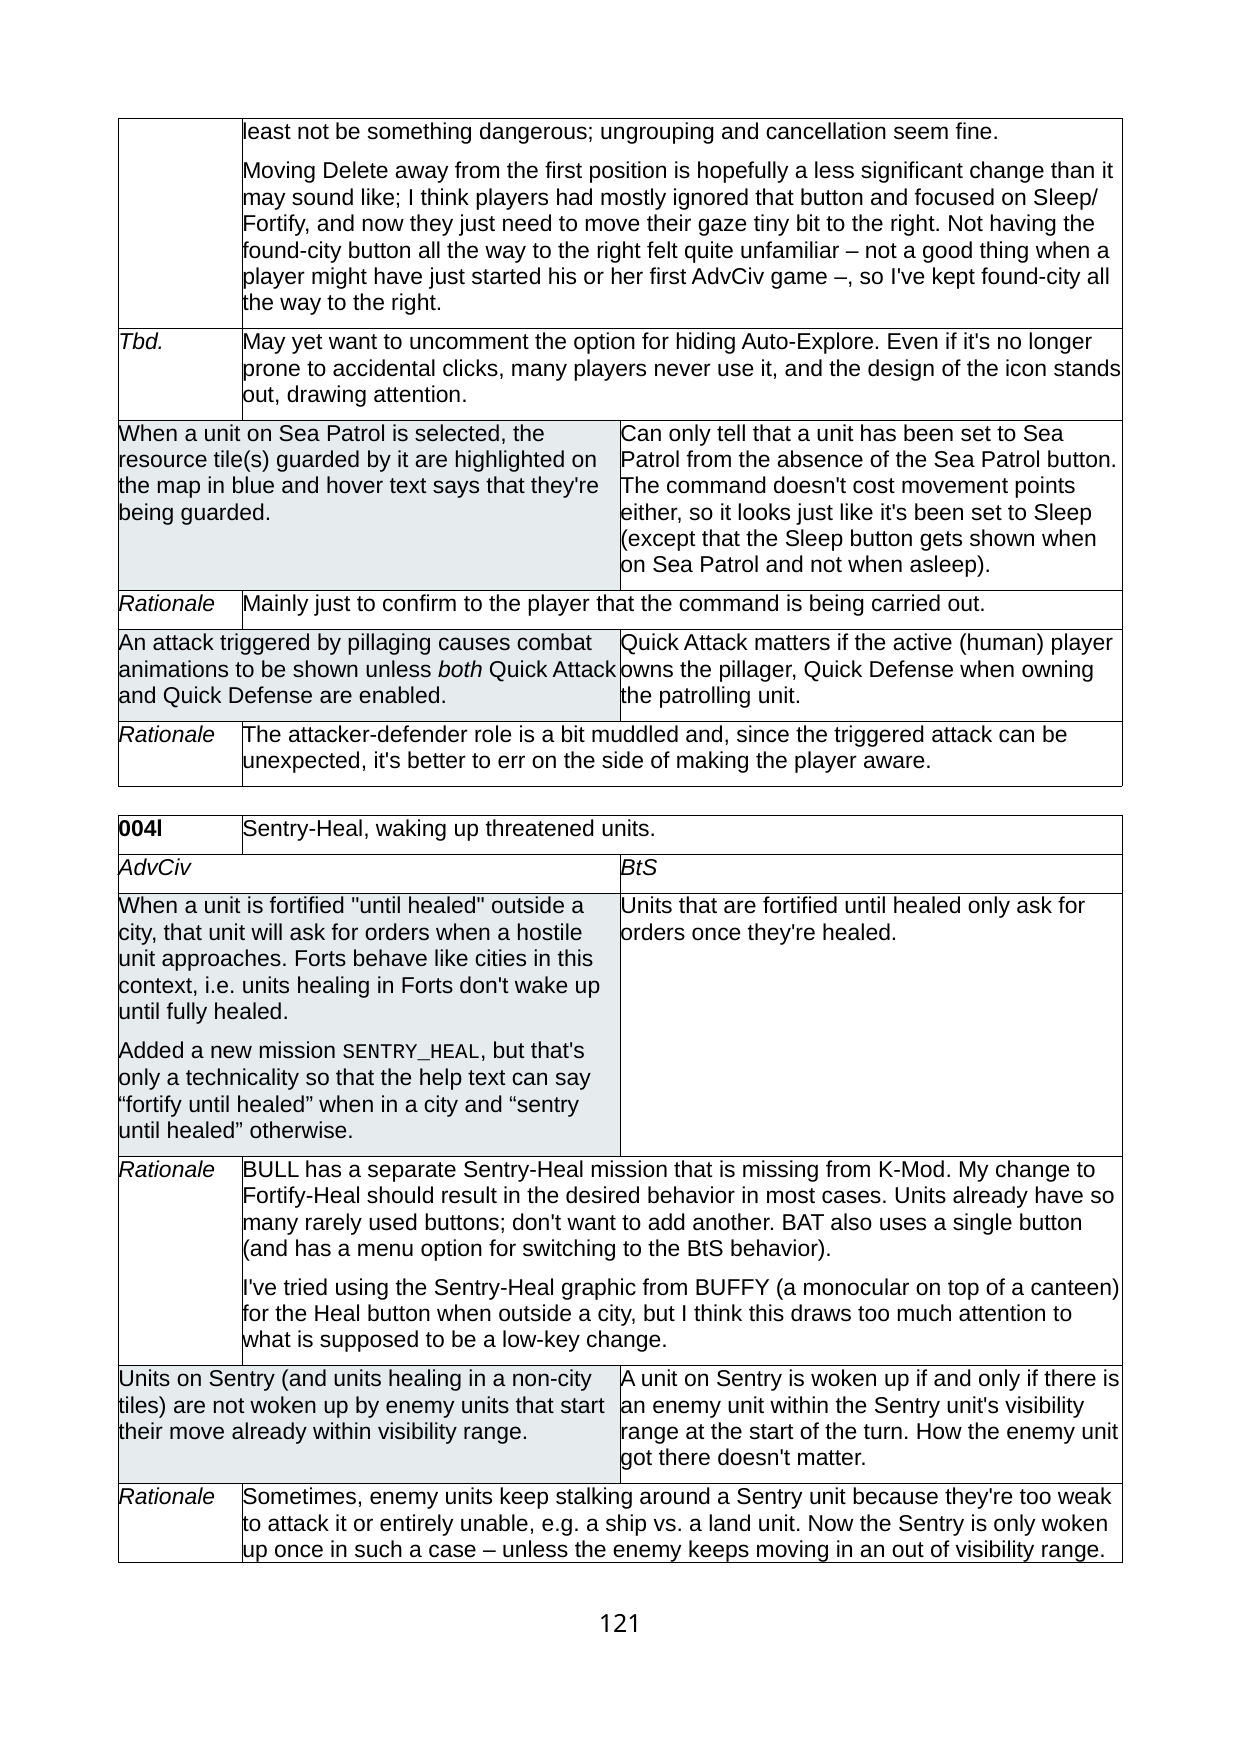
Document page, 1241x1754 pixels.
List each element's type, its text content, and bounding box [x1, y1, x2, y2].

table_cell Units that are fortified until healed only ask for orders once they're healed. [621, 894, 1122, 1156]
table_cell least not be something dangerous; ungrouping and cancellation seem fine. Moving Delete away from the first position is hopefully a less significant change than it may sound like; I think players had mostly ignored that button and focused on Sleep/ Fortify, and now they just need to move their gaze tiny bit to the right. Not having the found-city button all the way to the right felt quite unfamiliar – not a good thing when a player might have just started his or her first AdvCiv game –, so I've kept found-city all the way to the right. [243, 119, 1122, 328]
table_cell Rationale [119, 591, 242, 629]
table_cell BULL has a separate Sentry-Heal mission that is missing from K-Mod. My change to Fortify-Heal should result in the desired behavior in most cases. Units already have so many rarely used buttons; don't want to add another. BAT also uses a single button (and has a menu option for switching to the BtS behavior). I've tried using the Sentry-Heal graphic from BUFFY (a monocular on top of a canteen) for the Heal button when outside a city, but I think this draws too much attention to what is supposed to be a low-key change. [243, 1157, 1122, 1365]
table_cell AdvCiv [119, 855, 620, 892]
table_cell BtS [621, 855, 1122, 892]
table_cell The attacker-defender role is a bit muddled and, since the triggered attack can be unexpected, it's better to err on the side of making the player aware. [243, 722, 1122, 786]
table_cell May yet want to uncomment the option for hiding Auto-Explore. Even if it's no longer prone to accidental clicks, many players never use it, and the design of the icon stands out, drawing attention. [243, 329, 1122, 419]
table_cell When a unit is fortified "until healed" outside a city, that unit will ask for orders when a hostile unit approaches. Forts behave like cities in this context, i.e. units healing in Forts don't wake up until fully healed. Added a new mission SENTRY_HEAL, but that's only a technicality so that the help text can say “fortify until healed” when in a city and “sentry until healed” otherwise. [119, 894, 620, 1156]
table_header 004l [119, 816, 242, 853]
table_cell Sometimes, enemy units keep stalking around a Sentry unit because they're too weak to attack it or entirely unable, e.g. a ship vs. a land unit. Now the Sentry is only woken up once in such a case – unless the enemy keeps moving in an out of visibility range. [243, 1484, 1122, 1562]
table_cell Quick Attack matters if the active (human) player owns the pillager, Quick Defense when owning the patrolling unit. [621, 630, 1122, 721]
table_cell Rationale [119, 1484, 242, 1562]
table_cell [119, 119, 242, 328]
table_cell A unit on Sentry is woken up if and only if there is an enemy unit within the Sentry unit's visibility range at the start of the turn. How the enemy unit got there doesn't matter. [621, 1366, 1122, 1483]
table_cell Tbd. [119, 329, 242, 419]
table_cell Units on Sentry (and units healing in a non-city tiles) are not woken up by enemy units that start their move already within visibility range. [119, 1366, 620, 1483]
table_cell Rationale [119, 1157, 242, 1365]
table_cell Rationale [119, 722, 242, 786]
table_cell Can only tell that a unit has been set to Sea Patrol from the absence of the Sea Patrol button. The command doesn't cost movement points either, so it looks just like it's been set to Sleep (except that the Sleep button gets shown when on Sea Patrol and not when asleep). [621, 421, 1122, 590]
table_header Sentry-Heal, waking up threatened units. [243, 816, 1122, 853]
table_cell When a unit on Sea Patrol is selected, the resource tile(s) guarded by it are highlighted on the map in blue and hover text says that they're being guarded. [119, 421, 620, 590]
table_cell An attack triggered by pillaging causes combat animations to be shown unless both Quick Attack and Quick Defense are enabled. [119, 630, 620, 721]
table_cell Mainly just to confirm to the player that the command is being carried out. [243, 591, 1122, 629]
